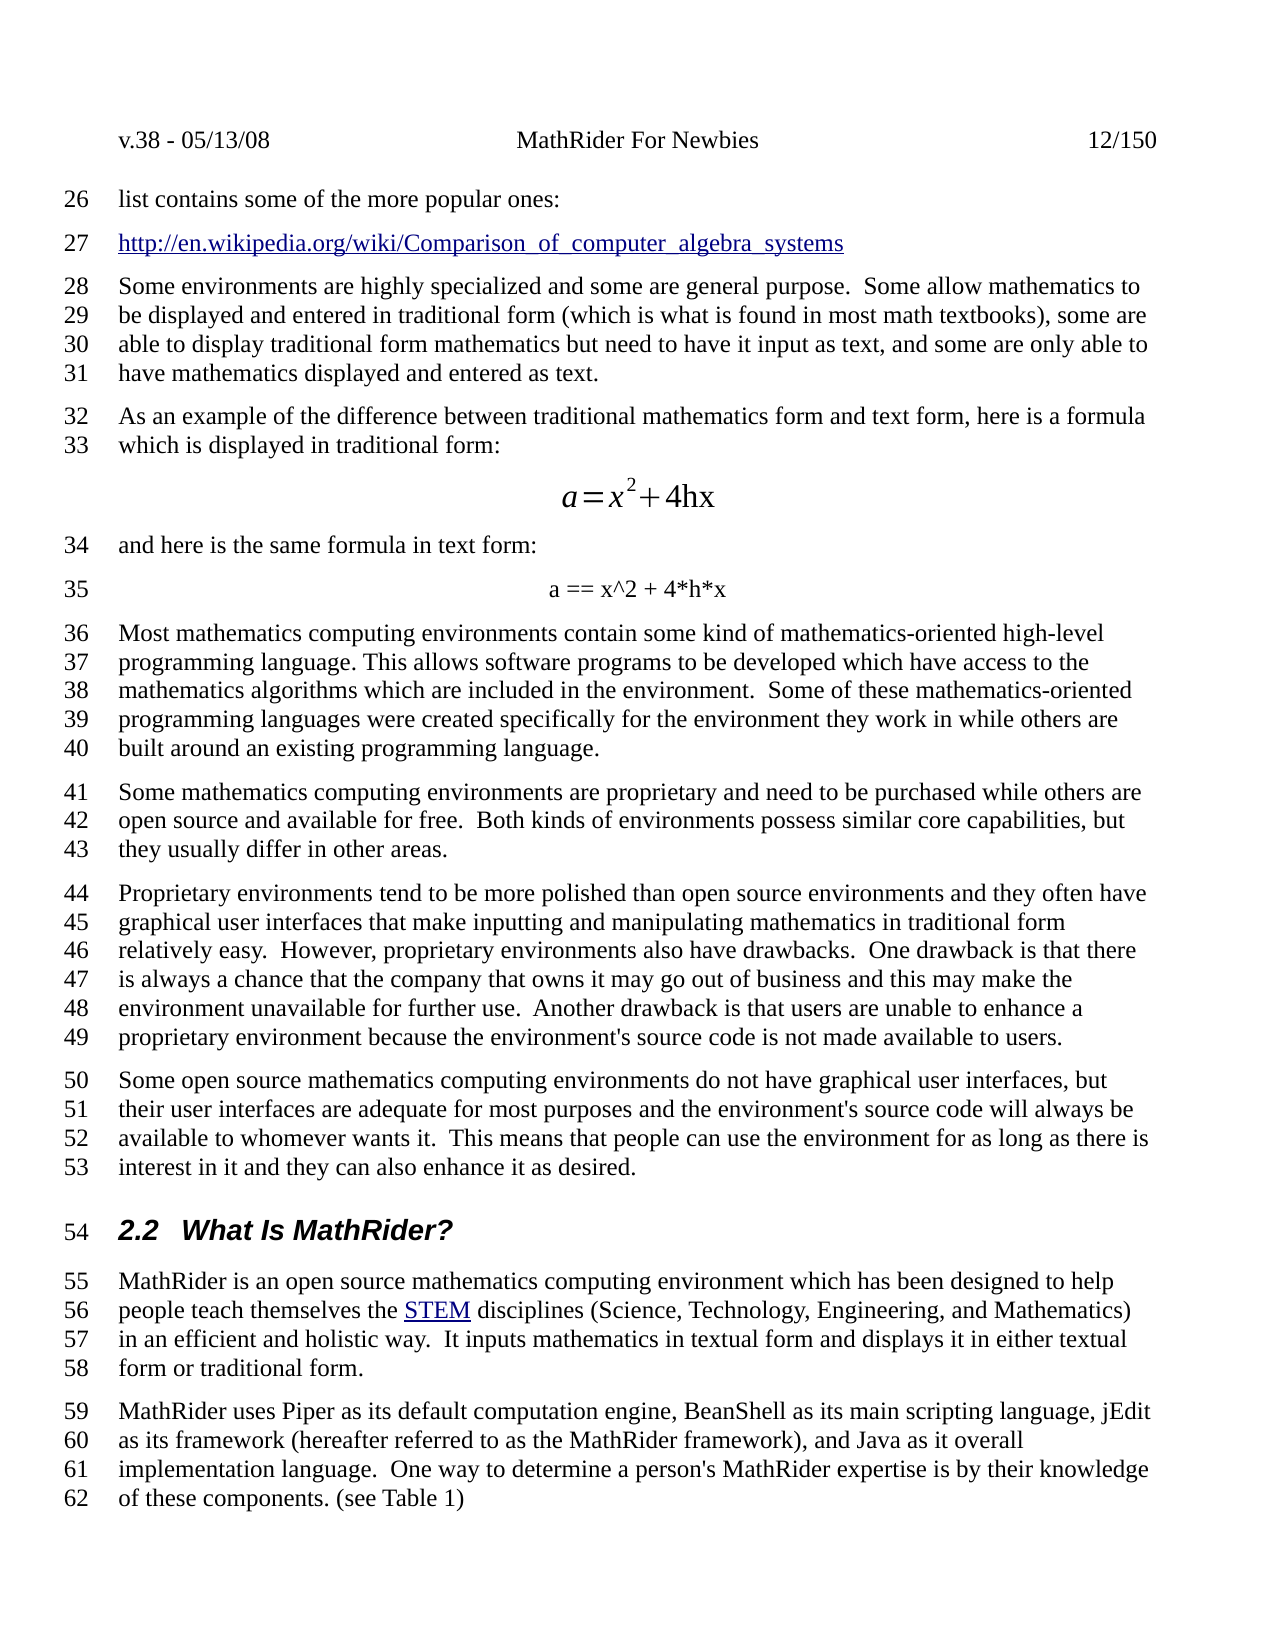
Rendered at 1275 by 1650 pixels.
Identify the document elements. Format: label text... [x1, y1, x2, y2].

text and here is the same formula in text form: [118, 530, 1157, 559]
text Some open source mathematics computing environments do not have graphical user interfaces, but their user interfaces are adequate for most purposes and the environment's source code will always be available to whomever wants it. This means that people can use the environment for as long as there is interest in it and they can also enhance it as desired. [118, 1065, 1157, 1180]
subtitle What Is MathRider? [118, 1213, 1157, 1246]
text http://en.wikipedia.org/wiki/Comparison_of_computer_algebra_systems [118, 228, 1157, 256]
text Some environments are highly specialized and some are general purpose. Some allow mathematics to be displayed and entered in traditional form (which is what is found in most math textbooks), some are able to display traditional form mathematics but need to have it input as text, and some are only able to have mathematics displayed and entered as text. [118, 271, 1157, 386]
text Most mathematics computing environments contain some kind of mathematics-oriented high-level programming language. This allows software programs to be developed which have access to the mathematics algorithms which are included in the environment. Some of these mathematics-oriented programming languages were created specifically for the environment they work in while others are built around an existing programming language. [118, 618, 1157, 762]
text MathRider is an open source mathematics computing environment which has been designed to help people teach themselves the STEM disciplines (Science, Technology, Engineering, and Mathematics) in an efficient and holistic way. It inputs mathematics in textual form and displays it in either textual form or traditional form. [118, 1266, 1157, 1381]
text Proprietary environments tend to be more polished than open source environments and they often have graphical user interfaces that make inputting and manipulating mathematics in traditional form relatively easy. However, proprietary environments also have drawbacks. One drawback is that there is always a chance that the company that owns it may go out of business and this may make the environment unavailable for further use. Another drawback is that users are unable to enhance a proprietary environment because the environment's source code is not made available to users. [118, 878, 1157, 1050]
text As an example of the difference between traditional mathematics form and text form, here is a formula which is displayed in traditional form: [118, 401, 1157, 459]
text MathRider uses Piper as its default computation engine, BeanShell as its main scripting language, jEdit as its framework (hereafter referred to as the MathRider framework), and Java as it overall implementation language. One way to determine a person's MathRider expertise is by their knowledge of these components. (see Table 1) [118, 1396, 1157, 1511]
text Some mathematics computing environments are proprietary and need to be purchased while others are open source and available for free. Both kinds of environments possess similar core capabilities, but they usually differ in other areas. [118, 777, 1157, 863]
text list contains some of the more popular ones: [118, 184, 1157, 213]
text a == x^2 + 4*h*x [118, 574, 1157, 603]
